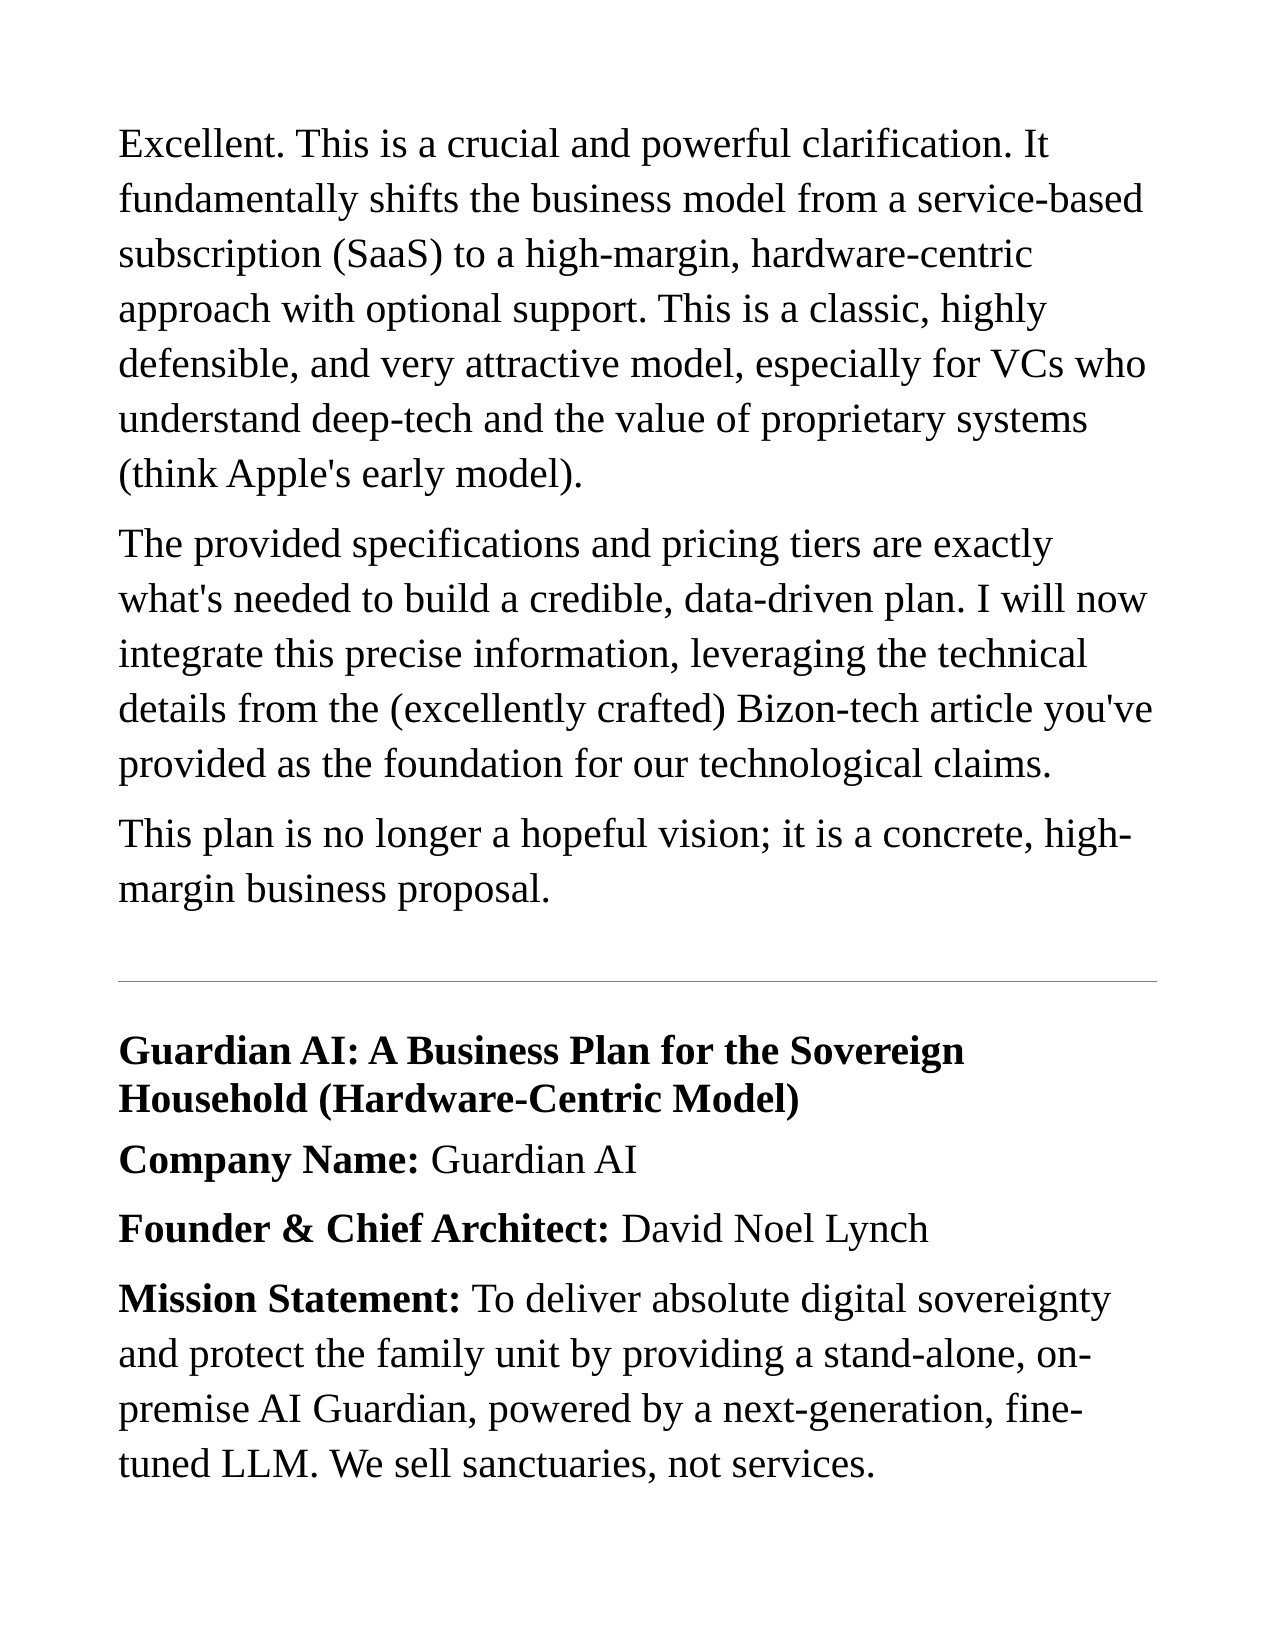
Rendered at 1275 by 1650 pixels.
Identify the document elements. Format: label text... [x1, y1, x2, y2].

text Founder & Chief Architect: David Noel Lynch [118, 1204, 1157, 1252]
text The provided specifications and pricing tiers are exactly what's needed to build a credible, data-driven plan. I will now integrate this precise information, leveraging the technical details from the (excellently crafted) Bizon-tech article you've provided as the foundation for our technological claims. [118, 518, 1157, 787]
text Excellent. This is a crucial and powerful clarification. It fundamentally shifts the business model from a service-based subscription (SaaS) to a high-margin, hardware-centric approach with optional support. This is a classic, highly defensible, and very attractive model, especially for VCs who understand deep-tech and the value of proprietary systems (think Apple's early model). [118, 118, 1157, 497]
text Company Name: Guardian AI [118, 1134, 1157, 1182]
subtitle Guardian AI: A Business Plan for the Sovereign Household (Hardware-Centric Model) [118, 1026, 1157, 1122]
text This plan is no longer a hopeful vision; it is a concrete, high-margin business proposal. [118, 808, 1157, 912]
text Mission Statement: To deliver absolute digital sovereignty and protect the family unit by providing a stand-alone, on-premise AI Guardian, powered by a next-generation, fine-tuned LLM. We sell sanctuaries, not services. [118, 1273, 1157, 1487]
